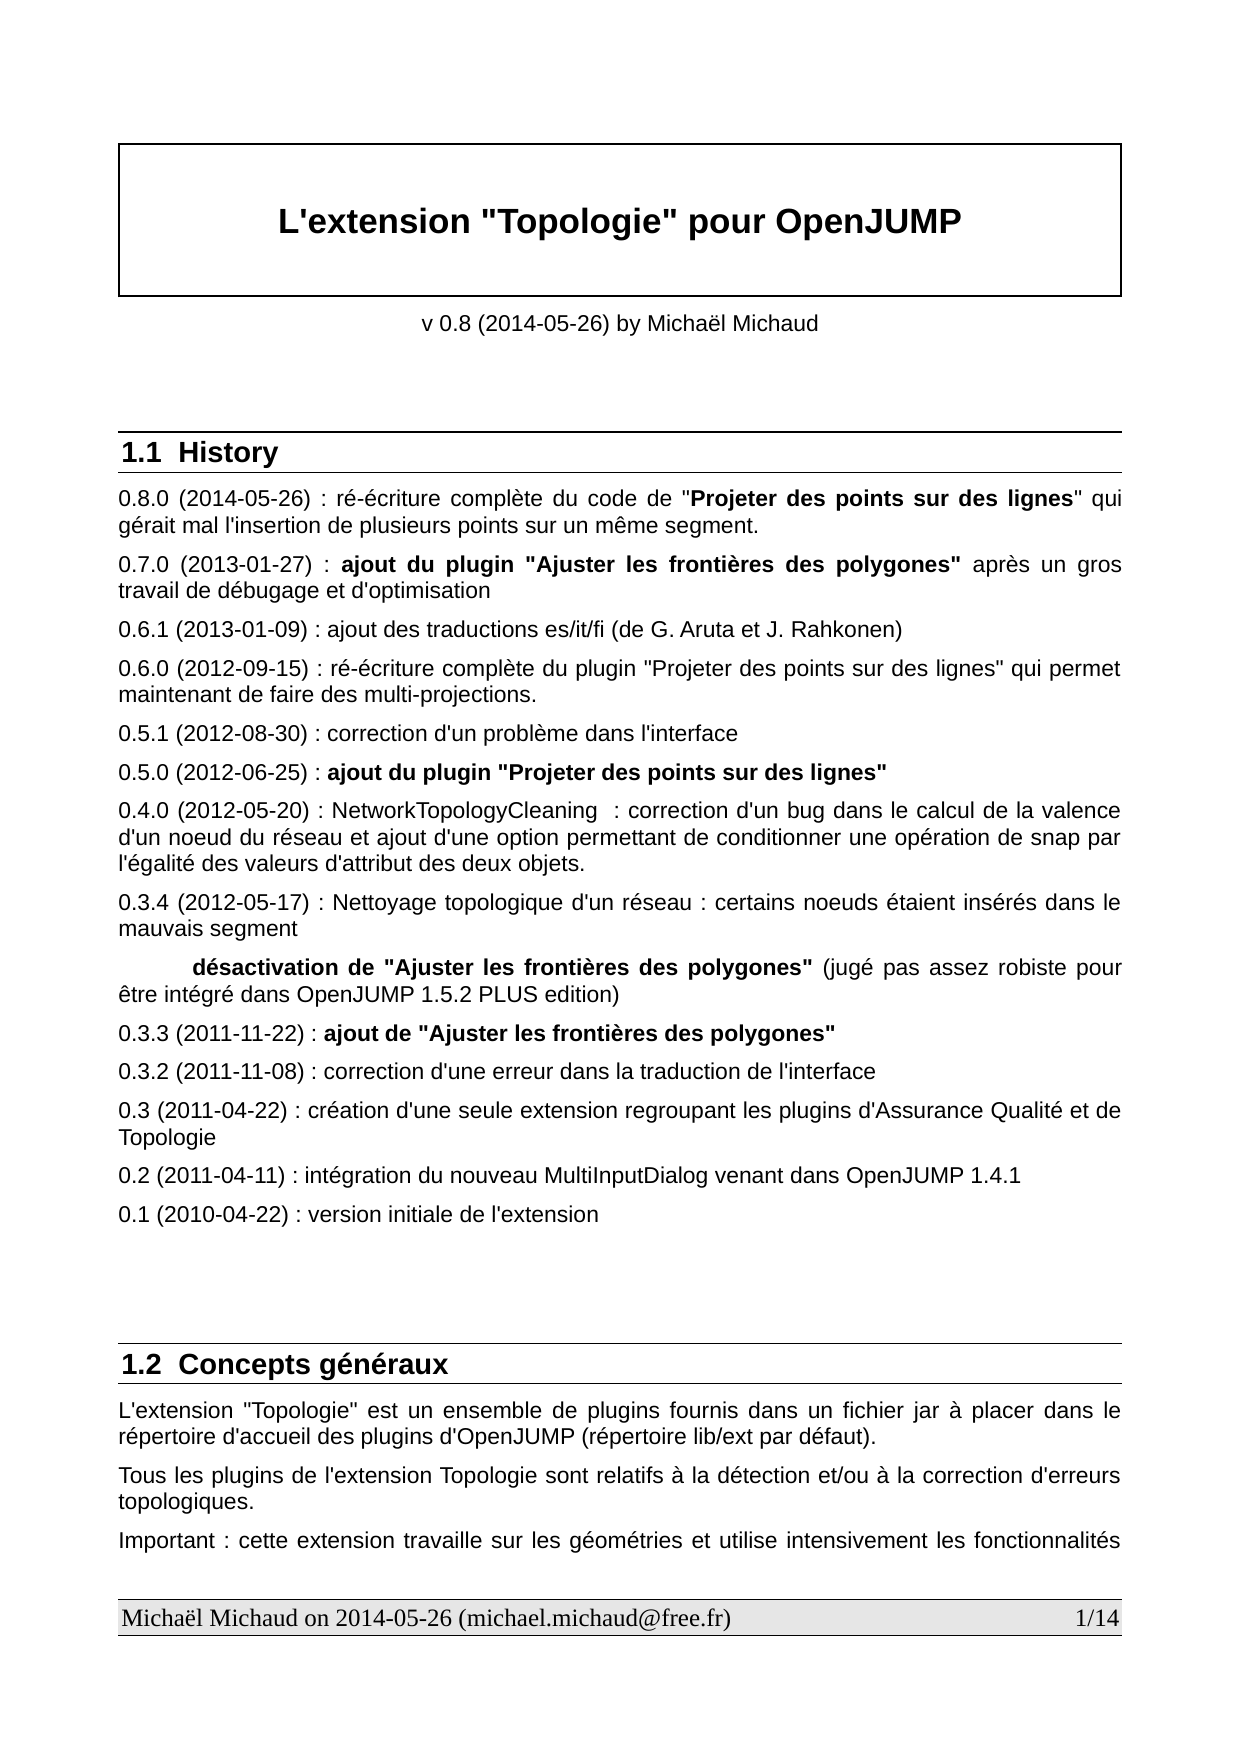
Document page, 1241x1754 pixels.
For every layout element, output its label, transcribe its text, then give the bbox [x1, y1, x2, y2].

text 0.5.0 (2012-06-25) : ajout du plugin "Projeter des points sur des lignes" [118, 759, 1122, 785]
text 0.4.0 (2012-05-20) : NetworkTopologyCleaning : correction d'un bug dans le calcul de la valence d'un noeud du réseau et ajout d'une option permettant de conditionner une opération de snap par l'égalité des valeurs d'attribut des deux objets. [118, 797, 1122, 877]
text v 0.8 (2014-05-26) by Michaël Michaud [118, 310, 1122, 336]
text Tous les plugins de l'extension Topologie sont relatifs à la détection et/ou à la correction d'erreurs topologiques. [118, 1462, 1122, 1515]
text 0.3 (2011-04-22) : création d'une seule extension regroupant les plugins d'Assurance Qualité et de Topologie [118, 1097, 1122, 1150]
text 0.3.4 (2012-05-17) : Nettoyage topologique d'un réseau : certains noeuds étaient insérés dans le mauvais segment [118, 889, 1122, 942]
text 0.3.2 (2011-11-08) : correction d'une erreur dans la traduction de l'interface [118, 1058, 1122, 1085]
text 0.8.0 (2014-05-26) : ré-écriture complète du code de "Projeter des points sur des lignes" qui gérait mal l'insertion de plusieurs points sur un même segment. [118, 485, 1122, 538]
text 0.1 (2010-04-22) : version initiale de l'extension [118, 1201, 1122, 1228]
text 0.3.3 (2011-11-22) : ajout de "Ajuster les frontières des polygones" [118, 1019, 1122, 1046]
text 0.5.1 (2012-08-30) : correction d'un problème dans l'interface [118, 720, 1122, 746]
text désactivation de "Ajuster les frontières des polygones" (jugé pas assez robiste pour être intégré dans OpenJUMP 1.5.2 PLUS edition) [118, 954, 1122, 1007]
text Important : cette extension travaille sur les géométries et utilise intensivement les fonctionnalités [118, 1527, 1122, 1553]
subtitle Concepts généraux [118, 1344, 1122, 1383]
text 0.7.0 (2013-01-27) : ajout du plugin "Ajuster les frontières des polygones" après un gros travail de débugage et d'optimisation [118, 551, 1122, 603]
text 0.6.1 (2013-01-09) : ajout des traductions es/it/fi (de G. Aruta et J. Rahkonen) [118, 616, 1122, 642]
subtitle History [118, 433, 1122, 472]
text 0.2 (2011-04-11) : intégration du nouveau MultiInputDialog venant dans OpenJUMP 1.4.1 [118, 1162, 1122, 1189]
text 0.6.0 (2012-09-15) : ré-écriture complète du plugin "Projeter des points sur des lignes" qui permet maintenant de faire des multi-projections. [118, 654, 1122, 707]
subtitle L'extension "Topologie" pour OpenJUMP [120, 145, 1120, 295]
text L'extension "Topologie" est un ensemble de plugins fournis dans un fichier jar à placer dans le répertoire d'accueil des plugins d'OpenJUMP (répertoire lib/ext par défaut). [118, 1397, 1122, 1449]
